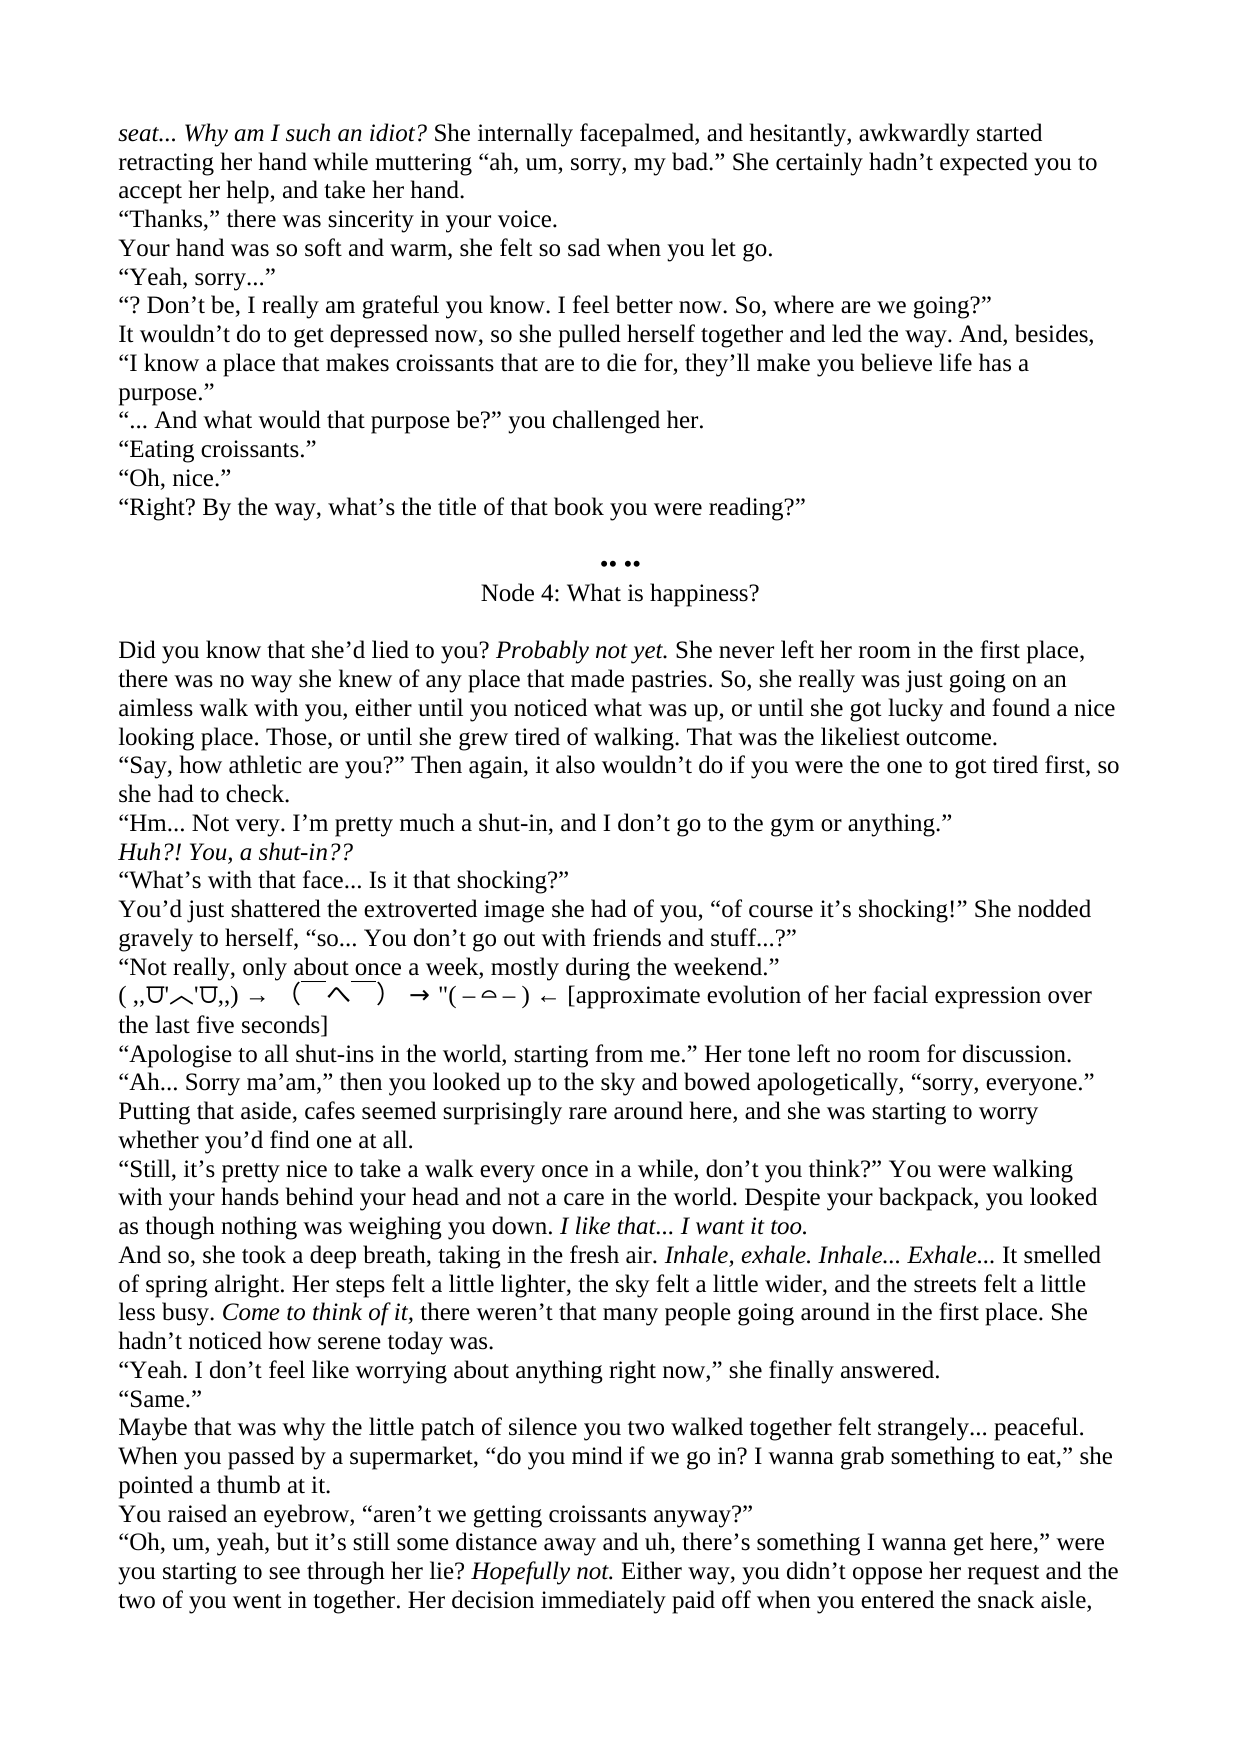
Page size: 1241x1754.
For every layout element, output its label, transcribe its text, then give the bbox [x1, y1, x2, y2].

text “Apologise to all shut-ins in the world, starting from me.” Her tone left no room for discussion. [118, 1039, 1122, 1067]
text You’d just shattered the extroverted image she had of you, “of course it’s shocking!” She nodded gravely to herself, “so... You don’t go out with friends and stuff...?” [118, 894, 1122, 952]
text Huh?! You, a shut-in?? [118, 837, 1122, 866]
text seat... Why am I such an idiot? She internally facepalmed, and hesitantly, awkwardly started retracting her hand while muttering “ah, um, sorry, my bad.” She certainly hadn’t expected you to accept her help, and take her hand. [118, 118, 1122, 204]
text Node 4: What is happiness? [118, 578, 1122, 607]
text “Oh, um, yeah, but it’s still some distance away and uh, there’s something I wanna get here,” were you starting to see through her lie? Hopefully not. Either way, you didn’t oppose her request and the two of you went in together. Her decision immediately paid off when you entered the snack aisle, [118, 1527, 1122, 1614]
text “Not really, only about once a week, mostly during the weekend.” [118, 952, 1122, 981]
text “What’s with that face... Is it that shocking?” [118, 866, 1122, 894]
text And so, she took a deep breath, taking in the fresh air. Inhale, exhale. Inhale... Exhale... It smelled of spring alright. Her steps felt a little lighter, the sky felt a little wider, and the streets felt a little less busy. Come to think of it, there weren’t that many people going around in the first place. She hadn’t noticed how serene today was. [118, 1240, 1122, 1355]
text When you passed by a supermarket, “do you mind if we go in? I wanna grab something to eat,” she pointed a thumb at it. [118, 1441, 1122, 1499]
text “... And what would that purpose be?” you challenged her. [118, 406, 1122, 434]
text You raised an eyebrow, “aren’t we getting croissants anyway?” [118, 1499, 1122, 1527]
text “Hm... Not very. I’m pretty much a shut-in, and I don’t go to the gym or anything.” [118, 808, 1122, 837]
text “Yeah, sorry...” [118, 262, 1122, 291]
text “? Don’t be, I really am grateful you know. I feel better now. So, where are we going?” [118, 291, 1122, 319]
text “Thanks,” there was sincerity in your voice. [118, 204, 1122, 233]
text •• •• [118, 549, 1122, 578]
text Putting that aside, cafes seemed surprisingly rare around here, and she was starting to worry whether you’d find one at all. [118, 1096, 1122, 1154]
text Did you know that she’d lied to you? Probably not yet. She never left her room in the first place, there was no way she knew of any place that made pastries. So, she really was just going on an aimless walk with you, either until you noticed what was up, or until she got lucky and found a nice looking place. Those, or until she grew tired of walking. That was the likeliest outcome. [118, 636, 1122, 751]
text “Say, how athletic are you?” Then again, it also wouldn’t do if you were the one to got tired first, so she had to check. [118, 751, 1122, 808]
text Maybe that was why the little patch of silence you two walked together felt strangely... peaceful. [118, 1412, 1122, 1441]
text “Eating croissants.” [118, 434, 1122, 463]
text ( ,,⩌'︿'⩌,,) → （￣へ￣） → "( – ⌓ – ) ← [approximate evolution of her facial expression over the last five seconds] [118, 981, 1122, 1039]
text “Still, it’s pretty nice to take a walk every once in a while, don’t you think?” You were walking with your hands behind your head and not a care in the world. Despite your backpack, you looked as though nothing was weighing you down. I like that... I want it too. [118, 1154, 1122, 1240]
text “Right? By the way, what’s the title of that book you were reading?” [118, 492, 1122, 521]
text “Yeah. I don’t feel like worrying about anything right now,” she finally answered. [118, 1355, 1122, 1384]
text “Ah... Sorry ma’am,” then you looked up to the sky and bowed apologetically, “sorry, everyone.” [118, 1067, 1122, 1096]
text Your hand was so soft and warm, she felt so sad when you let go. [118, 233, 1122, 262]
text “I know a place that makes croissants that are to die for, they’ll make you believe life has a purpose.” [118, 348, 1122, 406]
text “Same.” [118, 1384, 1122, 1412]
text It wouldn’t do to get depressed now, so she pulled herself together and led the way. And, besides, [118, 319, 1122, 348]
text “Oh, nice.” [118, 463, 1122, 492]
